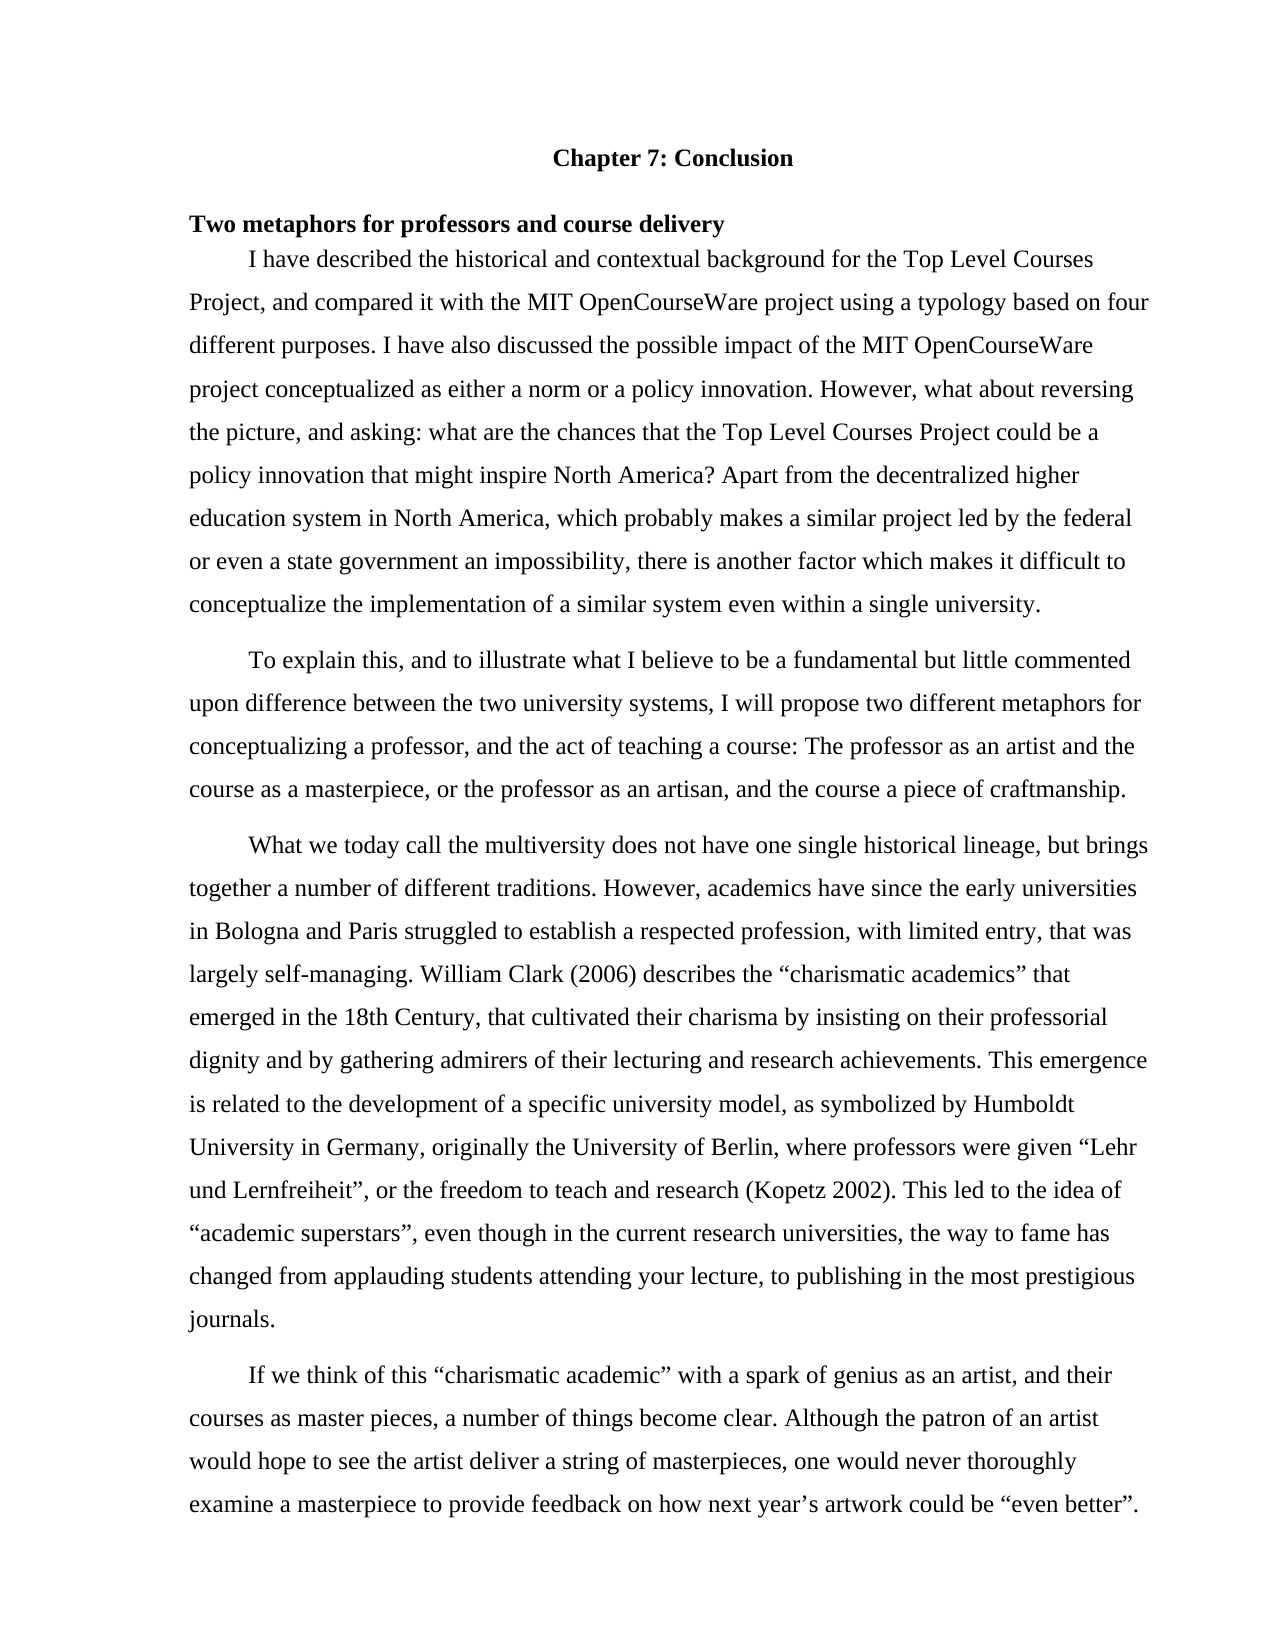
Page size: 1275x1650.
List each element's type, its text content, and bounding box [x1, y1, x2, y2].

text What we today call the multiversity does not have one single historical lineage, but brings together a number of different traditions. However, academics have since the early universities in Bologna and Paris struggled to establish a respected profession, with limited entry, that was largely self-managing. William Clark (2006) describes the “charismatic academics” that emerged in the 18th Century, that cultivated their charisma by insisting on their professorial dignity and by gathering admirers of their lecturing and research achievements. This emergence is related to the development of a specific university model, as symbolized by Humboldt University in Germany, originally the University of Berlin, where professors were given “Lehr und Lernfreiheit”, or the freedom to teach and research (Kopetz 2002). This led to the idea of “academic superstars”, even though in the current research universities, the way to fame has changed from applauding students attending your lecture, to publishing in the most prestigious journals. [189, 830, 1157, 1333]
subtitle Two metaphors for professors and course delivery [189, 209, 1157, 238]
subtitle Chapter 7: Conclusion [189, 143, 1157, 172]
text To explain this, and to illustrate what I believe to be a fundamental but little commented upon difference between the two university systems, I will propose two different metaphors for conceptualizing a professor, and the act of teaching a course: The professor as an artist and the course as a masterpiece, or the professor as an artisan, and the course a piece of craftmanship. [189, 645, 1157, 803]
text If we think of this “charismatic academic” with a spark of genius as an artist, and their courses as master pieces, a number of things become clear. Although the patron of an artist would hope to see the artist deliver a string of masterpieces, one would never thoroughly examine a masterpiece to provide feedback on how next year’s artwork could be “even better”. [189, 1360, 1157, 1518]
text I have described the historical and contextual background for the Top Level Courses Project, and compared it with the MIT OpenCourseWare project using a typology based on four different purposes. I have also discussed the possible impact of the MIT OpenCourseWare project conceptualized as either a norm or a policy innovation. However, what about reversing the picture, and asking: what are the chances that the Top Level Courses Project could be a policy innovation that might inspire North America? Apart from the decentralized higher education system in North America, which probably makes a similar project led by the federal or even a state government an impossibility, there is another factor which makes it difficult to conceptualize the implementation of a similar system even within a single university. [189, 244, 1157, 618]
